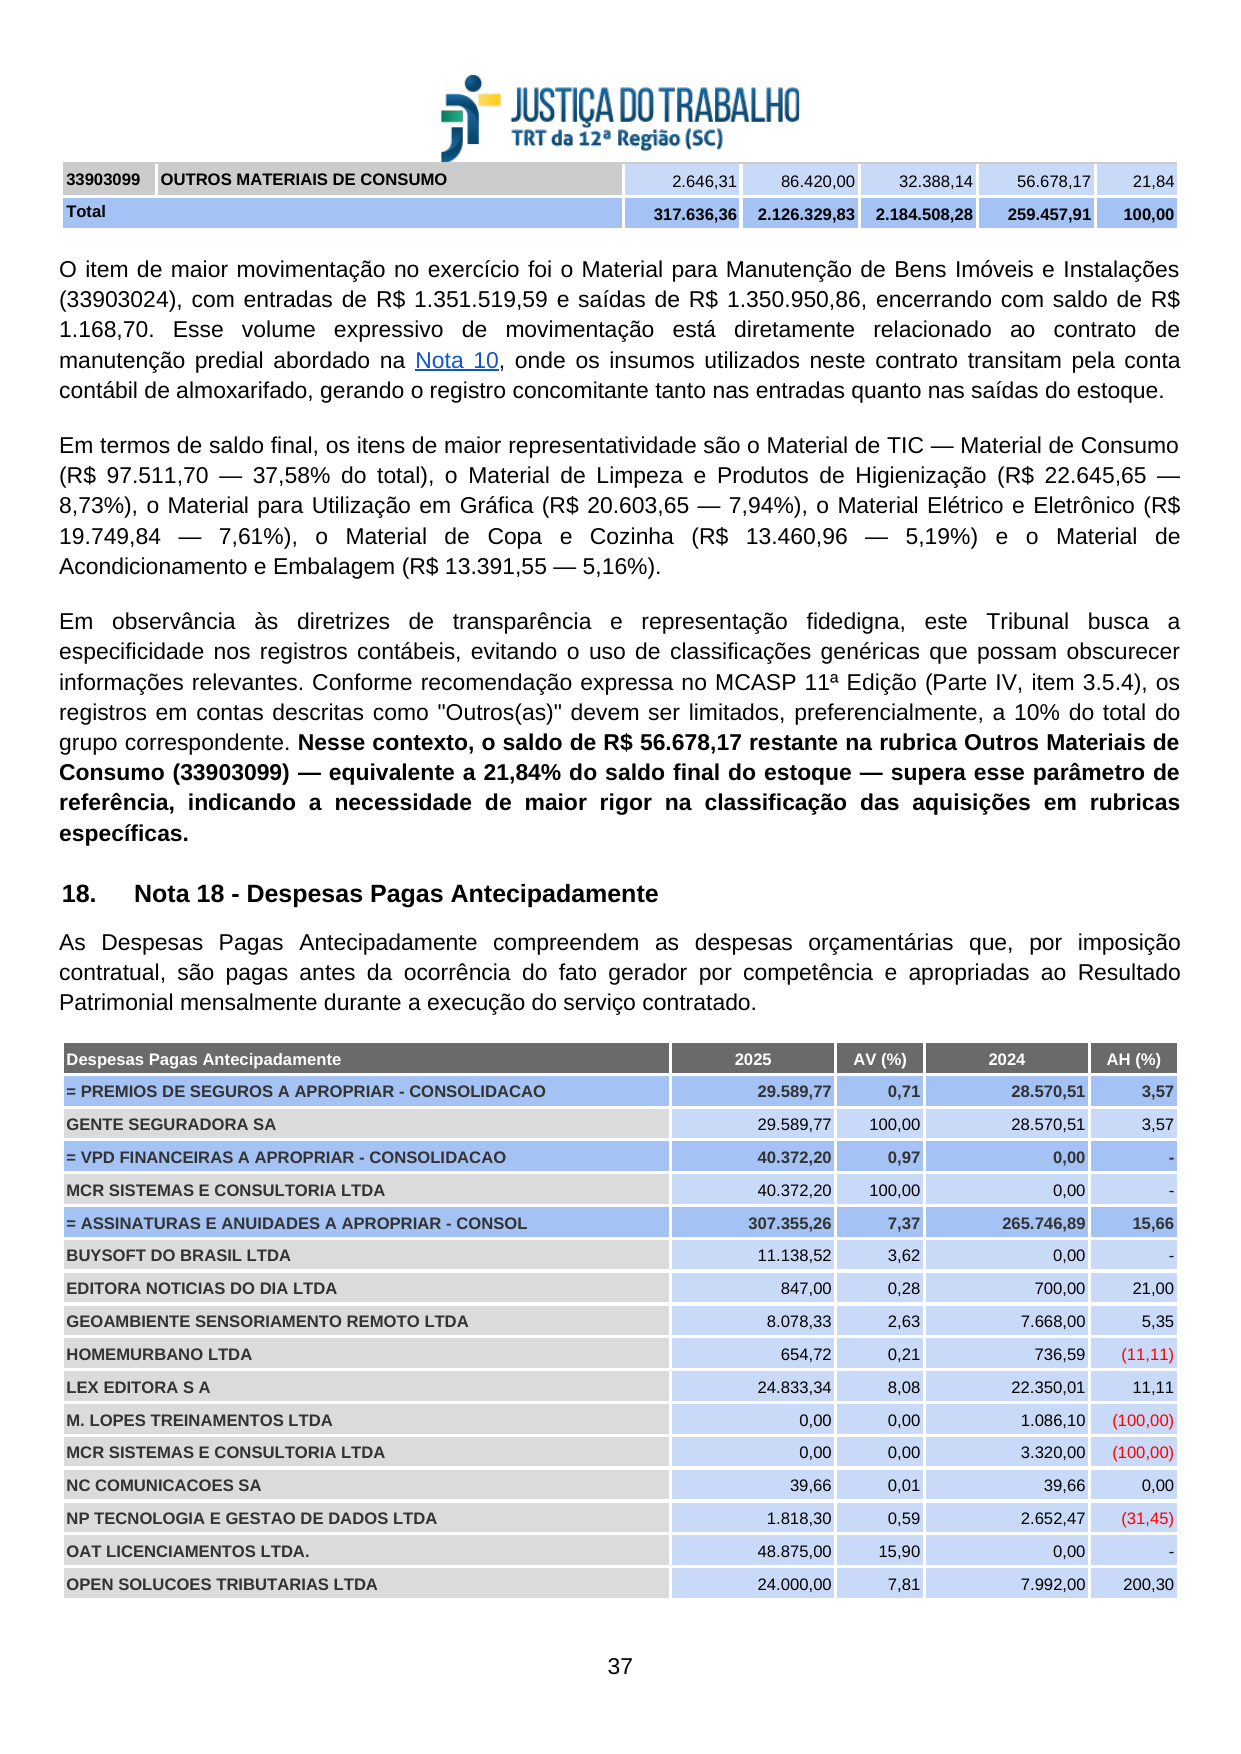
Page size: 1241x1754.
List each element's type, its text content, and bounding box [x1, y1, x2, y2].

table_cell 3,57 [1091, 1109, 1177, 1138]
picture [441, 75, 800, 162]
table_cell 700,00 [926, 1273, 1088, 1302]
table_cell HOMEMURBANO LTDA [64, 1338, 669, 1368]
table_cell = VPD FINANCEIRAS A APROPRIAR - CONSOLIDACAO [64, 1141, 669, 1171]
table_cell 24.833,34 [672, 1371, 834, 1401]
table_cell 0,97 [837, 1141, 923, 1171]
table_header Despesas Pagas Antecipadamente [64, 1043, 669, 1073]
table_cell 29.589,77 [672, 1076, 834, 1106]
table_cell 0,00 [837, 1437, 923, 1466]
table_cell 0,28 [837, 1273, 923, 1302]
table_cell NP TECNOLOGIA E GESTAO DE DADOS LTDA [64, 1503, 669, 1532]
table_cell 307.355,26 [672, 1207, 834, 1237]
table_cell = ASSINATURAS E ANUIDADES A APROPRIAR - CONSOL [64, 1207, 669, 1237]
table_cell 39,66 [672, 1470, 834, 1499]
table_cell = PREMIOS DE SEGUROS A APROPRIAR - CONSOLIDACAO [64, 1076, 669, 1106]
table_cell OAT LICENCIAMENTOS LTDA. [64, 1535, 669, 1565]
text As Despesas Pagas Antecipadamente compreendem as despesas orçamentárias que, por imposição contratual, são pagas antes da ocorrência do fato gerador por competência e apropriadas ao Resultado Patrimonial mensalmente durante a execução do serviço contratado. [59, 928, 1181, 1015]
text Em observância às diretrizes de transparência e representação fidedigna, este Tribunal busca a especificidade nos registros contábeis, evitando o uso de classificações genéricas que possam obscurecer informações relevantes. Conforme recomendação expressa no MCASP 11ª Edição (Parte IV, item 3.5.4), os registros em contas descritas como "Outros(as)" devem ser limitados, preferencialmente, a 10% do total do grupo correspondente. Nesse contexto, o saldo de R$ 56.678,17 restante na rubrica Outros Materiais de Consumo (33903099) — equivalente a 21,84% do saldo final do estoque — supera esse parâmetro de referência, indicando a necessidade de maior rigor na classificação das aquisições em rubricas específicas. [59, 608, 1181, 846]
table_cell 22.350,01 [926, 1371, 1088, 1401]
table_cell MCR SISTEMAS E CONSULTORIA LTDA [64, 1437, 669, 1466]
table_cell 100,00 [837, 1174, 923, 1204]
table_cell 2.646,31 [625, 164, 739, 195]
table_cell 654,72 [672, 1338, 834, 1368]
table_cell 7.668,00 [926, 1306, 1088, 1335]
table_cell 8.078,33 [672, 1306, 834, 1335]
table_cell 1.818,30 [672, 1503, 834, 1532]
table_cell 2.652,47 [926, 1503, 1088, 1532]
table_cell 24.000,00 [672, 1568, 834, 1598]
table_cell 0,71 [837, 1076, 923, 1106]
table_cell 29.589,77 [672, 1109, 834, 1138]
table_header AH (%) [1091, 1043, 1177, 1073]
table_cell GENTE SEGURADORA SA [64, 1109, 669, 1138]
table_cell 0,00 [672, 1437, 834, 1466]
table_cell (100,00) [1091, 1437, 1177, 1466]
table_cell BUYSOFT DO BRASIL LTDA [64, 1240, 669, 1269]
table_cell 259.457,91 [979, 198, 1094, 228]
table_cell 100,00 [837, 1109, 923, 1138]
table_cell 736,59 [926, 1338, 1088, 1368]
table_cell EDITORA NOTICIAS DO DIA LTDA [64, 1273, 669, 1302]
table_cell 0,21 [837, 1338, 923, 1368]
table_cell 7,81 [837, 1568, 923, 1598]
table_cell 7,37 [837, 1207, 923, 1237]
table_cell 317.636,36 [625, 198, 739, 228]
table_header 2024 [926, 1043, 1088, 1073]
table_cell (31,45) [1091, 1503, 1177, 1532]
table_cell 3,62 [837, 1240, 923, 1269]
table_cell 0,00 [1091, 1470, 1177, 1499]
table_cell 265.746,89 [926, 1207, 1088, 1237]
table_cell 200,30 [1091, 1568, 1177, 1598]
table_cell 0,00 [926, 1535, 1088, 1565]
table_cell 0,00 [926, 1141, 1088, 1171]
table_cell 11.138,52 [672, 1240, 834, 1269]
table_cell (11,11) [1091, 1338, 1177, 1368]
table_cell 1.086,10 [926, 1404, 1088, 1434]
table_cell 32.388,14 [861, 164, 976, 195]
table_cell 33903099 [63, 164, 155, 195]
table_cell 2,63 [837, 1306, 923, 1335]
table_cell 8,08 [837, 1371, 923, 1401]
table_cell LEX EDITORA S A [64, 1371, 669, 1401]
table_cell 2.126.329,83 [743, 198, 858, 228]
table_cell 40.372,20 [672, 1141, 834, 1171]
table_cell - [1091, 1240, 1177, 1269]
text O item de maior movimentação no exercício foi o Material para Manutenção de Bens Imóveis e Instalações (33903024), com entradas de R$ 1.351.519,59 e saídas de R$ 1.350.950,86, encerrando com saldo de R$ 1.168,70. Esse volume expressivo de movimentação está diretamente relacionado ao contrato de manutenção predial abordado na Nota 10, onde os insumos utilizados neste contrato transitam pela conta contábil de almoxarifado, gerando o registro concomitante tanto nas entradas quanto nas saídas do estoque. [59, 256, 1181, 403]
table_cell M. LOPES TREINAMENTOS LTDA [64, 1404, 669, 1434]
table_cell 86.420,00 [743, 164, 858, 195]
table_cell OPEN SOLUCOES TRIBUTARIAS LTDA [64, 1568, 669, 1598]
table_cell 3,57 [1091, 1076, 1177, 1106]
table_cell 56.678,17 [979, 164, 1094, 195]
table_cell 11,11 [1091, 1371, 1177, 1401]
table_header AV (%) [837, 1043, 923, 1073]
table_cell 2.184.508,28 [861, 198, 976, 228]
table_cell 15,90 [837, 1535, 923, 1565]
table_cell - [1091, 1535, 1177, 1565]
table_cell - [1091, 1141, 1177, 1171]
table_cell 21,84 [1097, 164, 1177, 195]
subtitle Nota 18 - Despesas Pagas Antecipadamente [96, 879, 1181, 908]
text Em termos de saldo final, os itens de maior representatividade são o Material de TIC — Material de Consumo (R$ 97.511,70 — 37,58% do total), o Material de Limpeza e Produtos de Higienização (R$ 22.645,65 — 8,73%), o Material para Utilização em Gráfica (R$ 20.603,65 — 7,94%), o Material Elétrico e Eletrônico (R$ 19.749,84 — 7,61%), o Material de Copa e Cozinha (R$ 13.460,96 — 5,19%) e o Material de Acondicionamento e Embalagem (R$ 13.391,55 — 5,16%). [59, 432, 1181, 579]
table_cell OUTROS MATERIAIS DE CONSUMO [158, 164, 622, 195]
table_cell GEOAMBIENTE SENSORIAMENTO REMOTO LTDA [64, 1306, 669, 1335]
table_cell 40.372,20 [672, 1174, 834, 1204]
table_cell 21,00 [1091, 1273, 1177, 1302]
table_header 2025 [672, 1043, 834, 1073]
table_cell 3.320,00 [926, 1437, 1088, 1466]
table_cell 0,59 [837, 1503, 923, 1532]
table_cell MCR SISTEMAS E CONSULTORIA LTDA [64, 1174, 669, 1204]
table_cell (100,00) [1091, 1404, 1177, 1434]
table_cell 28.570,51 [926, 1109, 1088, 1138]
table_cell 100,00 [1097, 198, 1177, 228]
table_cell 28.570,51 [926, 1076, 1088, 1106]
table_cell - [1091, 1174, 1177, 1204]
table_cell 15,66 [1091, 1207, 1177, 1237]
table_cell 0,00 [672, 1404, 834, 1434]
table_cell 39,66 [926, 1470, 1088, 1499]
table_cell 7.992,00 [926, 1568, 1088, 1598]
table_cell 5,35 [1091, 1306, 1177, 1335]
table_cell 0,00 [837, 1404, 923, 1434]
table_cell 0,00 [926, 1240, 1088, 1269]
table_cell 48.875,00 [672, 1535, 834, 1565]
table_cell 0,00 [926, 1174, 1088, 1204]
table_cell 847,00 [672, 1273, 834, 1302]
table_cell 0,01 [837, 1470, 923, 1499]
table_cell NC COMUNICACOES SA [64, 1470, 669, 1499]
table_cell Total [63, 198, 622, 228]
